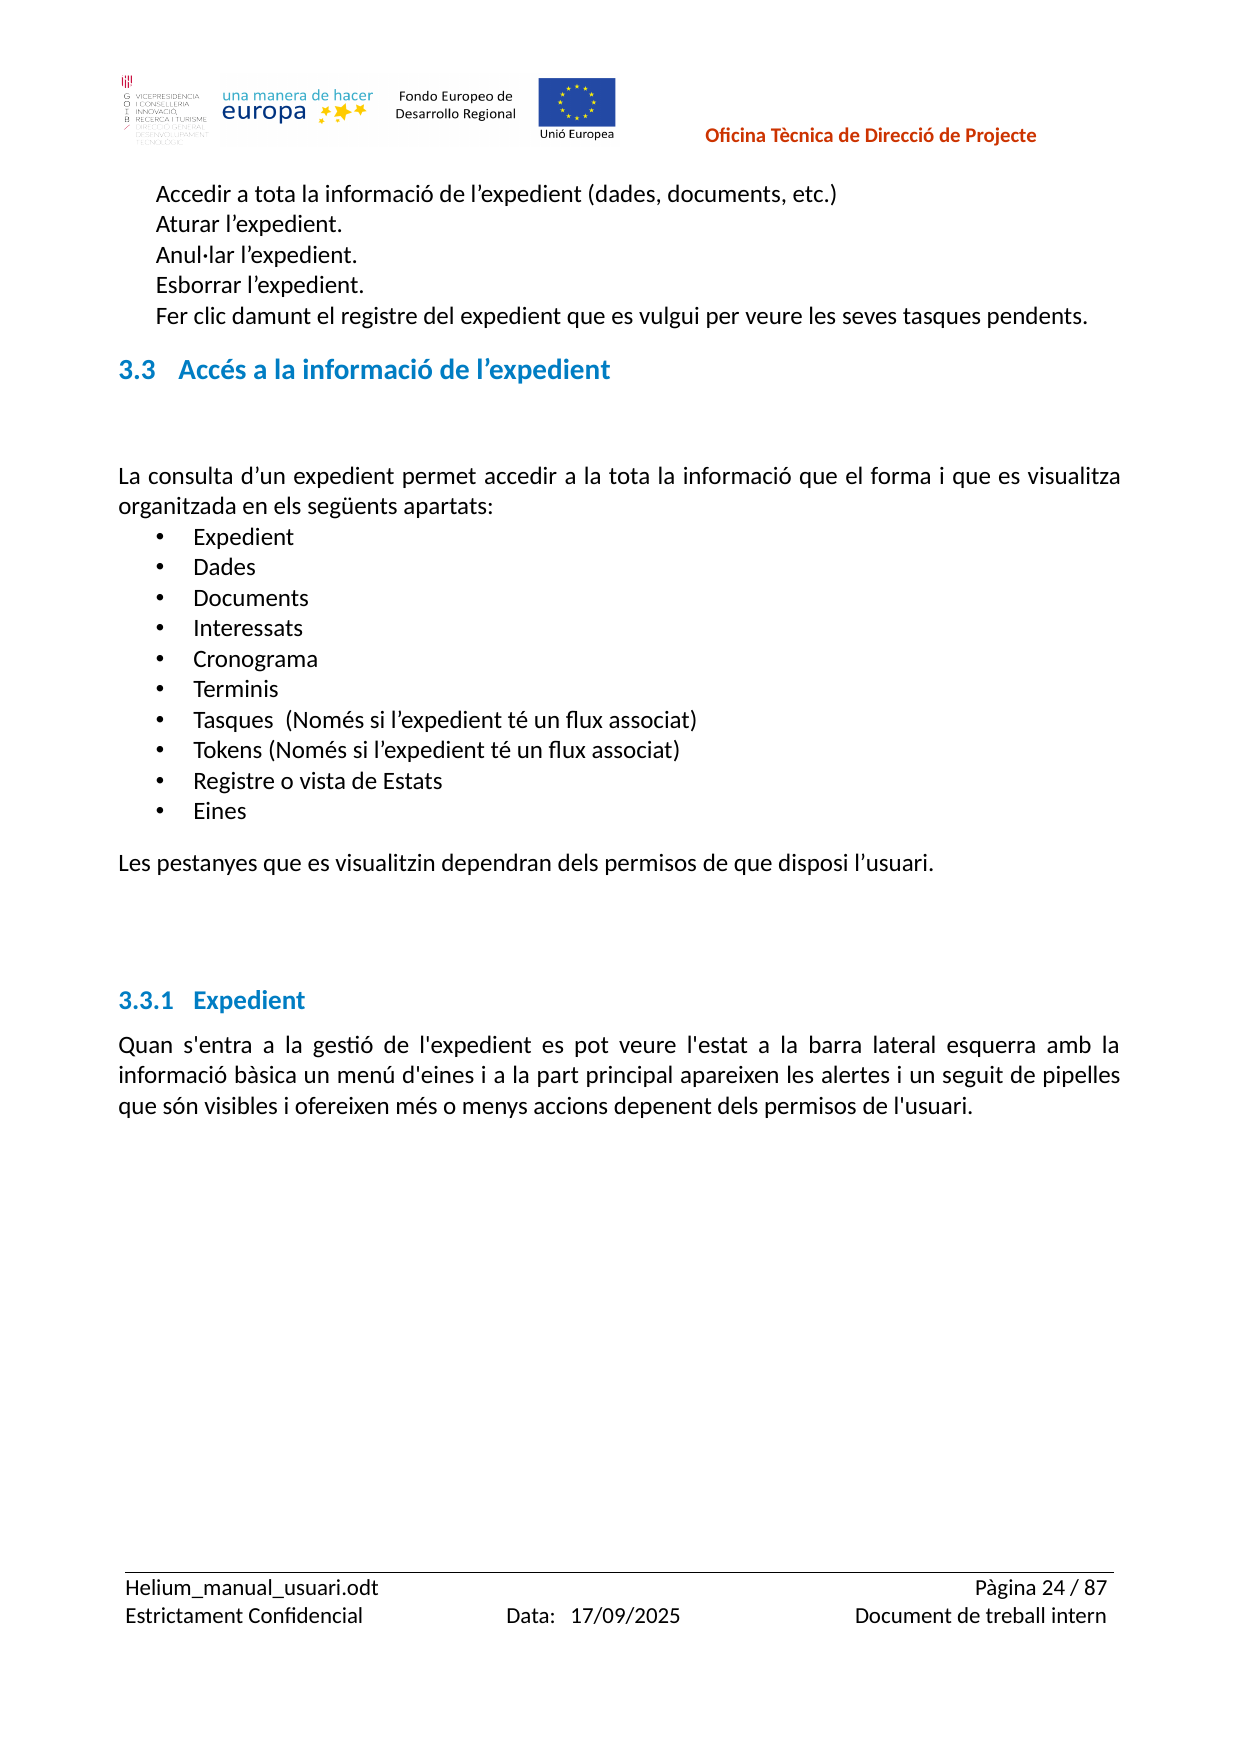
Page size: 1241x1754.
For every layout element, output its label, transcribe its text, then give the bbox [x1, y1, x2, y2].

list Dades [156, 551, 1122, 582]
text La consulta d’un expedient permet accedir a la tota la informació que el forma i que es visualitza organitzada en els següents apartats: [118, 460, 1122, 521]
subtitle Expedient [118, 983, 1122, 1017]
list Tasques (Només si l’expedient té un flux associat) [156, 704, 1122, 734]
list Interessats [156, 612, 1122, 643]
text Anul·lar l’expedient. [118, 239, 1122, 269]
subtitle Accés a la informació de l’expedient [118, 351, 1122, 387]
list Eines [156, 796, 1122, 826]
text Fer clic damunt el registre del expedient que es vulgui per veure les seves tasques pendents. [156, 300, 1122, 330]
text Aturar l’expedient. [118, 208, 1122, 239]
text Accedir a tota la informació de l’expedient (dades, documents, etc.) [156, 178, 1122, 208]
text Esborrar l’expedient. [118, 269, 1122, 300]
list Documents [156, 582, 1122, 612]
text Quan s'entra a la gestió de l'expedient es pot veure l'estat a la barra lateral esquerra amb la informació bàsica un menú d'eines i a la part principal apareixen les alertes i un seguit de pipelles que són visibles i ofereixen més o menys accions depenent dels permisos de l'usuari. [118, 1029, 1122, 1121]
list Expedient [156, 521, 1122, 551]
text Les pestanyes que es visualitzin dependran dels permisos de que disposi l’usuari. [118, 847, 1122, 877]
list Registre o vista de Estats [156, 765, 1122, 796]
list Tokens (Només si l’expedient té un flux associat) [156, 734, 1122, 765]
list Terminis [156, 673, 1122, 704]
picture [118, 73, 213, 147]
picture [219, 73, 621, 147]
list Cronograma [156, 643, 1122, 673]
